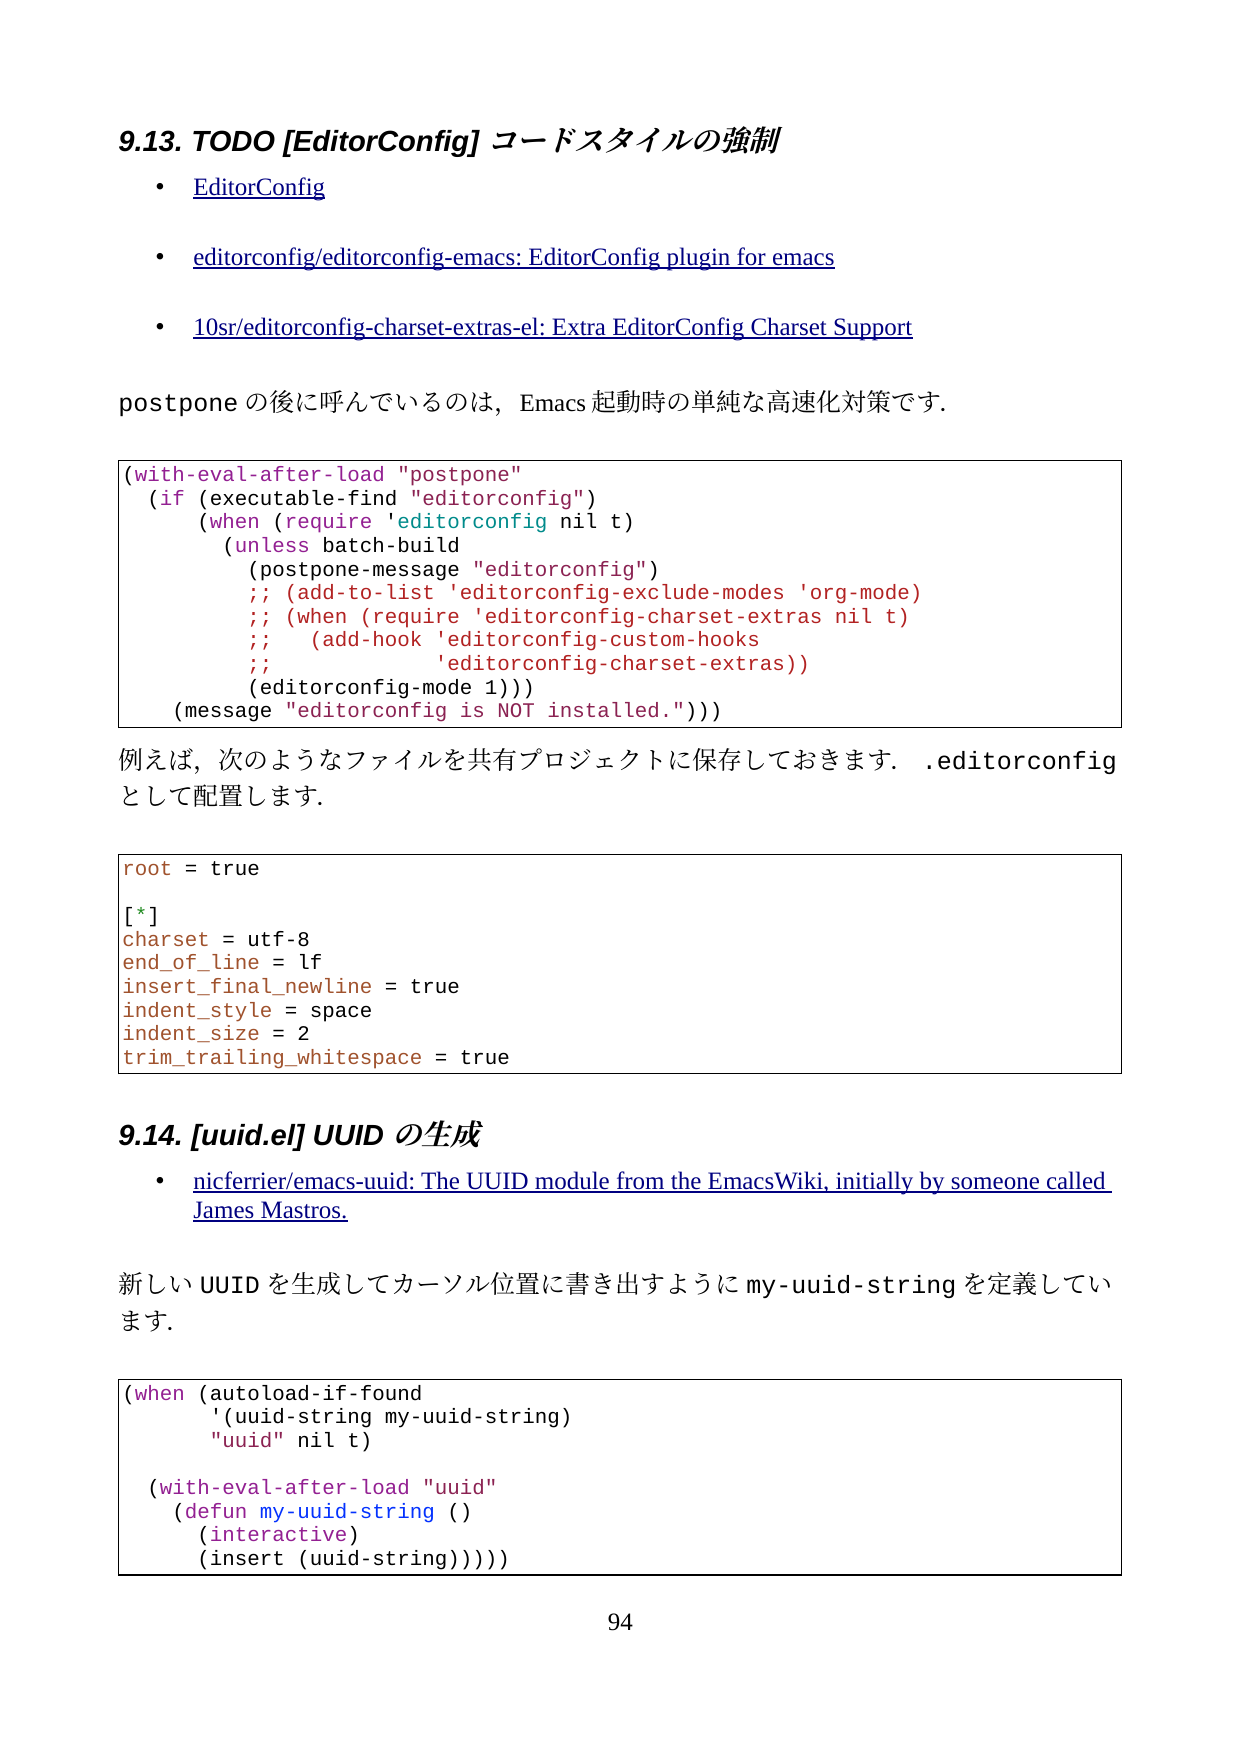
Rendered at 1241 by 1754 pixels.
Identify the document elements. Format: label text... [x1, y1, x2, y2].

text (postpone-message "editorconfig") [119, 554, 1121, 578]
text trim_trailing_whitespace = true [119, 1043, 1121, 1073]
list editorconfig/editorconfig-emacs: EditorConfig plugin for emacs [156, 242, 1122, 300]
text (if (executable-find "editorconfig") [119, 484, 1121, 507]
text ;; (add-hook 'editorconfig-custom-hooks [119, 626, 1121, 649]
text (insert (uuid-string))))) [119, 1544, 1121, 1574]
text ;; (add-to-list 'editorconfig-exclude-modes 'org-mode) [119, 578, 1121, 602]
text end_of_line = lf [119, 948, 1121, 972]
text postpone の後に呼んでいるのは，Emacs起動時の単純な高速化対策です． [118, 382, 1122, 447]
subtitle TODO [EditorConfig] コードスタイルの強制 [118, 118, 1122, 160]
text ;; (when (require 'editorconfig-charset-extras nil t) [119, 602, 1121, 626]
text (unless batch-build [119, 531, 1121, 554]
text indent_size = 2 [119, 1019, 1121, 1043]
text (defun my-uuid-string () [119, 1497, 1121, 1520]
text [*] [119, 901, 1121, 925]
text 例えば，次のようなファイルを共有プロジェクトに保存しておきます． .editorconfig として配置します． [118, 740, 1122, 841]
text "uuid" nil t) [119, 1426, 1121, 1449]
text (with-eval-after-load "postpone" [119, 461, 1121, 484]
text root = true [119, 855, 1121, 877]
text (editorconfig-mode 1))) [119, 673, 1121, 696]
list 10sr/editorconfig-charset-extras-el: Extra EditorConfig Charset Support [156, 312, 1122, 370]
text insert_final_newline = true [119, 972, 1121, 996]
list EditorConfig [156, 172, 1122, 230]
list nicferrier/emacs-uuid: The UUID module from the EmacsWiki, initially by someone called James Mastros. [156, 1166, 1122, 1253]
text (interactive) [119, 1520, 1121, 1544]
text (message "editorconfig is NOT installed."))) [119, 696, 1121, 727]
subtitle [uuid.el] UUID の生成 [118, 1112, 1122, 1154]
text '(uuid-string my-uuid-string) [119, 1402, 1121, 1426]
text ;; 'editorconfig-charset-extras)) [119, 649, 1121, 673]
text (when (require 'editorconfig nil t) [119, 507, 1121, 531]
text charset = utf-8 [119, 925, 1121, 948]
text 新しい UUID を生成してカーソル位置に書き出すように my-uuid-string を定義しています． [118, 1265, 1122, 1366]
text (when (autoload-if-found [119, 1380, 1121, 1402]
text indent_style = space [119, 996, 1121, 1019]
text (with-eval-after-load "uuid" [119, 1473, 1121, 1497]
